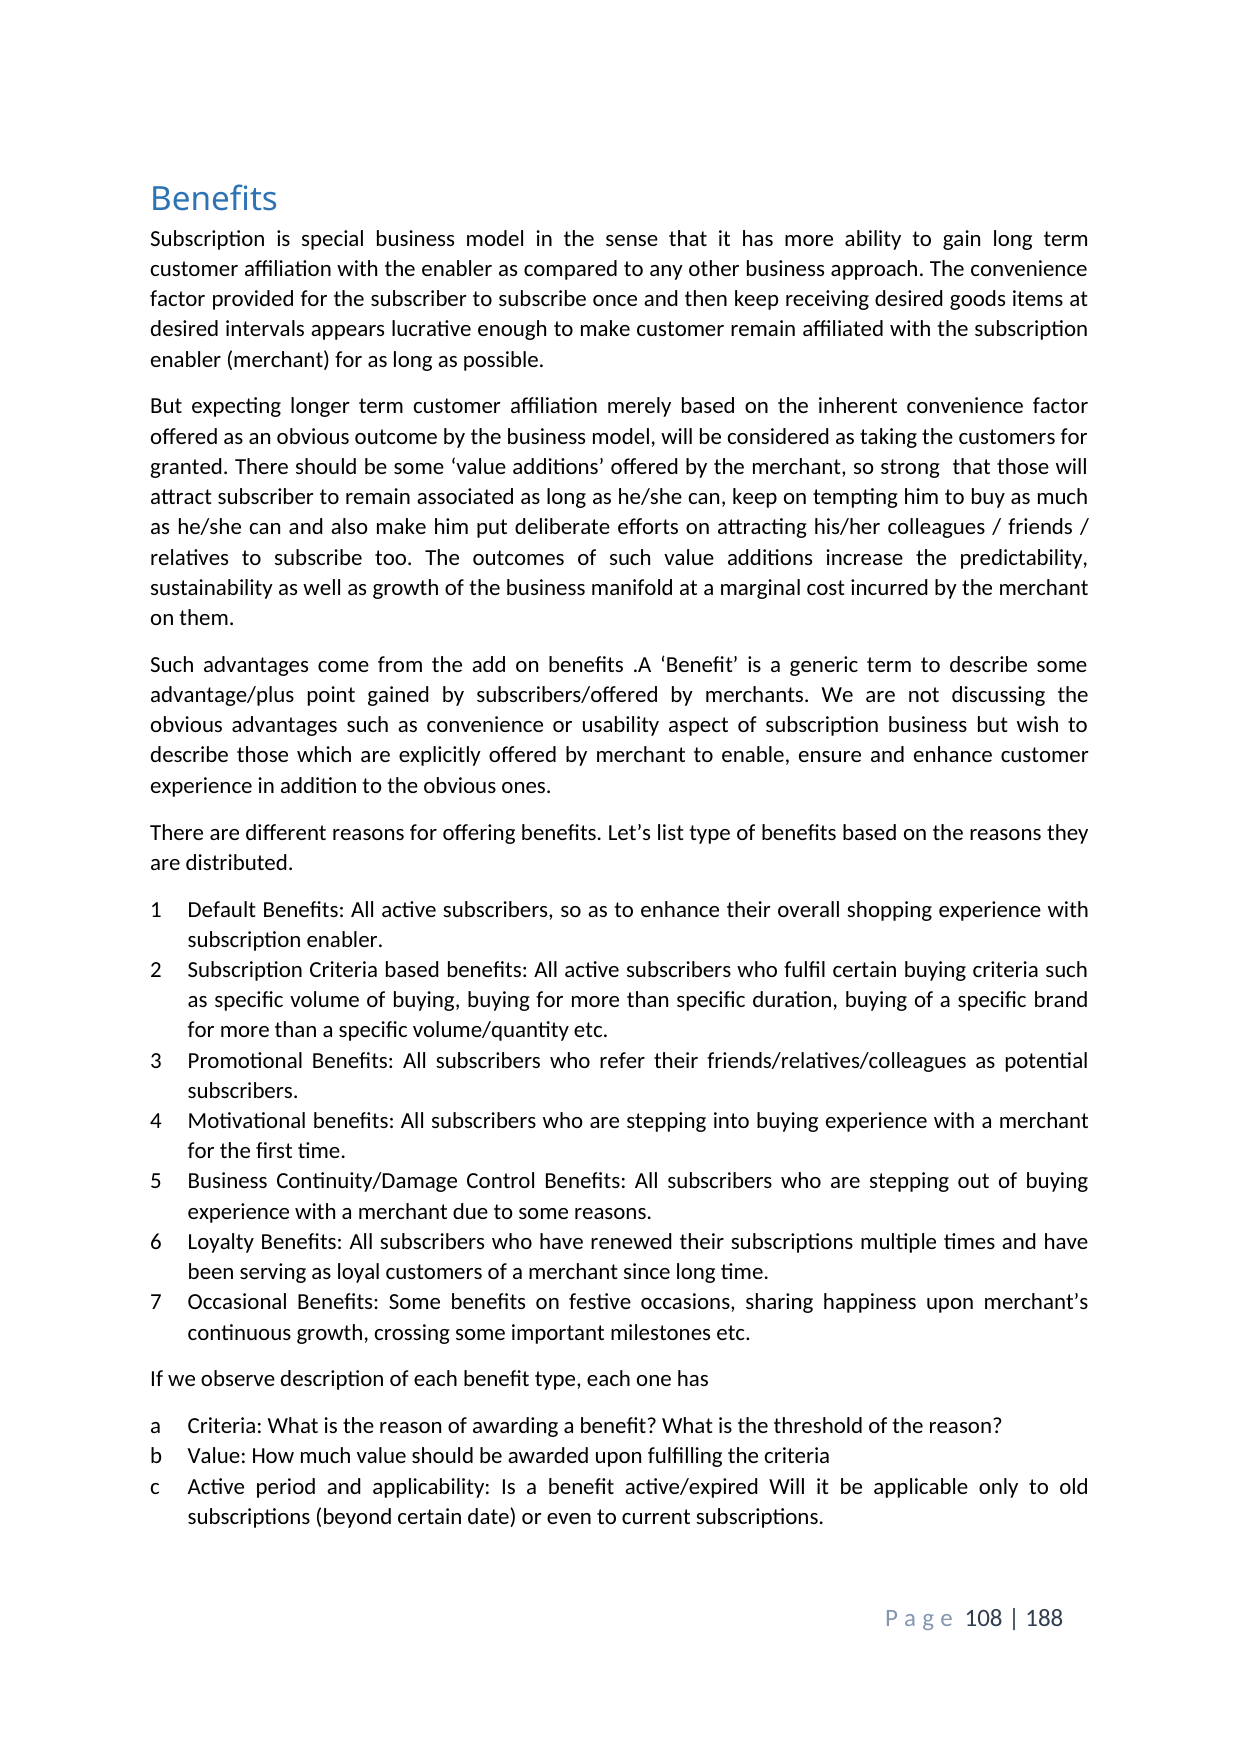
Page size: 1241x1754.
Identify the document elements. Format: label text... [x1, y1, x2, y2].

subtitle Benefits [150, 175, 1090, 220]
text Subscription is special business model in the sense that it has more ability to gain long term customer affiliation with the enabler as compared to any other business approach. The convenience factor provided for the subscriber to subscribe once and then keep receiving desired goods items at desired intervals appears lucrative enough to make customer remain affiliated with the subscription enabler (merchant) for as long as possible. [150, 224, 1090, 373]
text If we observe description of each benefit type, each one has [150, 1364, 1090, 1393]
list Active period and applicability: Is a benefit active/expired Will it be applicable only to old subscriptions (beyond certain date) or even to current subscriptions. [150, 1472, 1090, 1530]
list Motivational benefits: All subscribers who are stepping into buying experience with a merchant for the first time. [150, 1106, 1090, 1164]
text But expecting longer term customer affiliation merely based on the inherent convenience factor offered as an obvious outcome by the business model, will be considered as taking the customers for granted. There should be some ‘value additions’ offered by the merchant, so strong that those will attract subscriber to remain associated as long as he/she can, keep on tempting him to buy as much as he/she can and also make him put deliberate efforts on attracting his/her colleagues / friends / relatives to subscribe too. The outcomes of such value additions increase the predictability, sustainability as well as growth of the business manifold at a marginal cost incurred by the merchant on them. [150, 392, 1090, 631]
list Business Continuity/Damage Control Benefits: All subscribers who are stepping out of buying experience with a merchant due to some reasons. [150, 1167, 1090, 1225]
list Occasional Benefits: Some benefits on festive occasions, sharing happiness upon merchant’s continuous growth, crossing some important milestones etc. [150, 1287, 1090, 1346]
list Promotional Benefits: All subscribers who refer their friends/relatives/colleagues as potential subscribers. [150, 1046, 1090, 1104]
list Criteria: What is the reason of awarding a benefit? What is the threshold of the reason? [150, 1411, 1090, 1439]
list Subscription Criteria based benefits: All active subscribers who fulfil certain buying criteria such as specific volume of buying, buying for more than specific duration, buying of a specific brand for more than a specific volume/quantity etc. [150, 955, 1090, 1044]
text There are different reasons for offering benefits. Let’s list type of benefits based on the reasons they are distributed. [150, 818, 1090, 876]
list Loyalty Benefits: All subscribers who have renewed their subscriptions multiple times and have been serving as loyal customers of a merchant since long time. [150, 1227, 1090, 1285]
list Default Benefits: All active subscribers, so as to enhance their overall shopping experience with subscription enabler. [150, 895, 1090, 953]
text Such advantages come from the add on benefits .A ‘Benefit’ is a generic term to describe some advantage/plus point gained by subscribers/offered by merchants. We are not discussing the obvious advantages such as convenience or usability aspect of subscription business but wish to describe those which are explicitly offered by merchant to enable, ensure and enhance customer experience in addition to the obvious ones. [150, 650, 1090, 799]
list Value: How much value should be awarded upon fulfilling the criteria [150, 1442, 1090, 1470]
